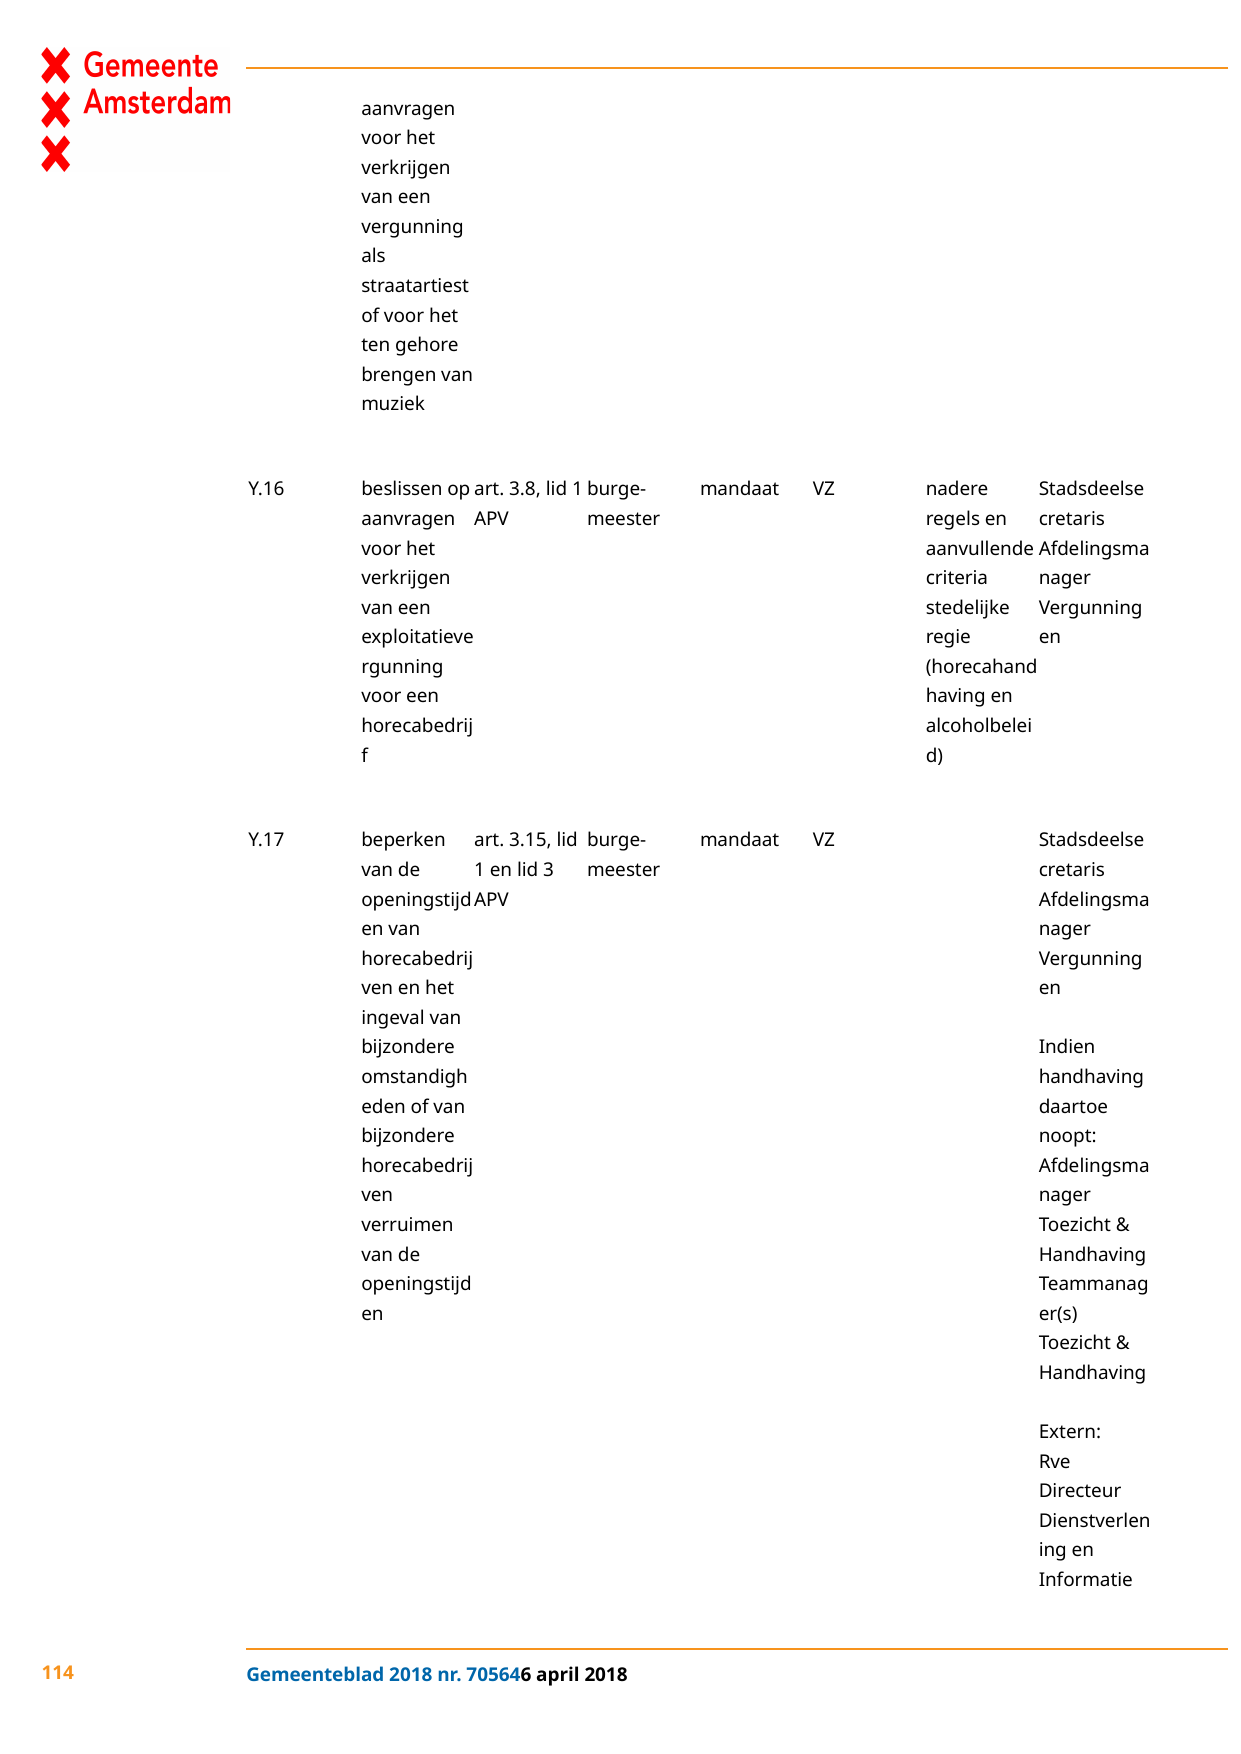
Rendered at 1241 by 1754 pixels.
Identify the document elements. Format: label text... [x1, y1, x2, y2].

table_cell [474, 95, 587, 446]
table_cell [700, 95, 813, 446]
table_cell Y.17 [248, 797, 361, 1592]
table_cell [926, 95, 1038, 446]
table_cell burge-meester [587, 446, 700, 797]
table_cell Y.16 [248, 446, 361, 797]
table_cell beslissen op aanvragen voor het verkrijgen van een exploitatievergunning voor een horecabedrijf [361, 446, 474, 797]
table_cell beperken van de openingstijden van horecabedrijven en het ingeval van bijzondere omstandigheden of van bijzondere horecabedrijven verruimen van de openingstijden [361, 797, 474, 1592]
table_cell aanvragen voor het verkrijgen van een vergunning als straatartiest of voor het ten gehore brengen van muziek [361, 95, 474, 446]
table_cell [926, 797, 1038, 1592]
table_cell [248, 95, 361, 446]
table_cell art. 3.15, lid 1 en lid 3 APV [474, 797, 587, 1592]
table_cell VZ [813, 797, 926, 1592]
table_cell Stadsdeelsecretaris Afdelingsmanager Vergunningen [1039, 446, 1152, 797]
table_cell art. 3.8, lid 1 APV [474, 446, 587, 797]
table_cell [587, 95, 700, 446]
table_cell [813, 95, 926, 446]
table_cell VZ [813, 446, 926, 797]
table_cell Stadsdeelsecretaris Afdelingsmanager Vergunningen Indien handhaving daartoe noopt: Afdelingsmanager Toezicht & Handhaving Teammanager(s) Toezicht & Handhaving Extern: Rve Directeur Dienstverlening en Informatie [1039, 797, 1152, 1592]
table_cell nadere regels en aanvullende criteria stedelijke regie (horecahandhaving en alcoholbeleid) [926, 446, 1038, 797]
table_cell burge-meester [587, 797, 700, 1592]
table_cell mandaat [700, 797, 813, 1592]
table_cell [1039, 95, 1152, 446]
table_cell mandaat [700, 446, 813, 797]
picture [41, 47, 231, 172]
